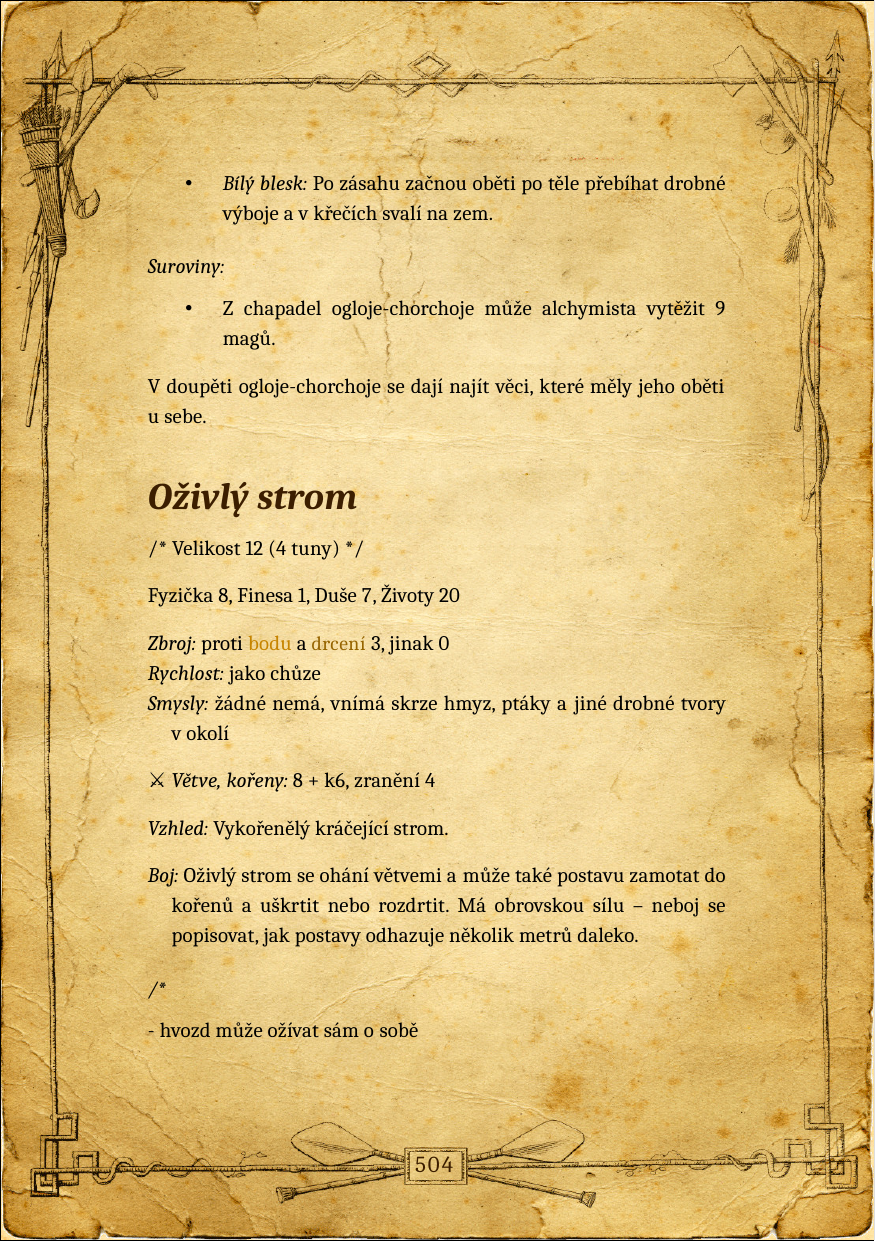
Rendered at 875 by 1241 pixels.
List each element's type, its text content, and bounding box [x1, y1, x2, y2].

text - hvozd může ožívat sám o⁠ sobě [148, 1019, 726, 1043]
text Fyzička 8, Finesa 1, Duše 7, Životy 20 [148, 584, 726, 608]
subtitle Oživlý strom [148, 476, 726, 519]
text Suroviny: [148, 255, 726, 279]
text V⁠ doupěti ogloje-chorchoje se dají najít věci, které měly jeho oběti u⁠ sebe. [148, 374, 726, 428]
text Vzhled: Vykořenělý kráčející strom. [148, 816, 726, 840]
list Bílý blesk: Po zásahu začnou oběti po těle přebíhat drobné výboje a⁠ v⁠ křečích svalí na zem. [185, 172, 726, 226]
list Z⁠ chapadel ogloje-chorchoje může alchymista vytěžit 9 magů. [185, 297, 726, 351]
picture [1, 1, 874, 1240]
text Boj: Oživlý strom se ohání větvemi a⁠ může také postavu zamotat do kořenů a⁠ uškrtit nebo rozdrtit. Má obrovskou sílu – neboj se popisovat, jak postavy odhazuje několik metrů daleko. [148, 864, 726, 948]
text /* [148, 977, 726, 1001]
text Rychlost: jako chůze [148, 661, 726, 685]
text /* Velikost 12 (4 tuny) */ [148, 536, 726, 560]
text ⚔ Větve, kořeny: 8 + k6, zranění 4 [148, 769, 726, 793]
text Zbroj: proti bodu a⁠ drcení 3, jinak 0 [148, 632, 726, 656]
text Smysly: žádné nemá, vnímá skrze hmyz, ptáky a⁠ jiné drobné tvory v⁠ okolí [148, 691, 726, 745]
